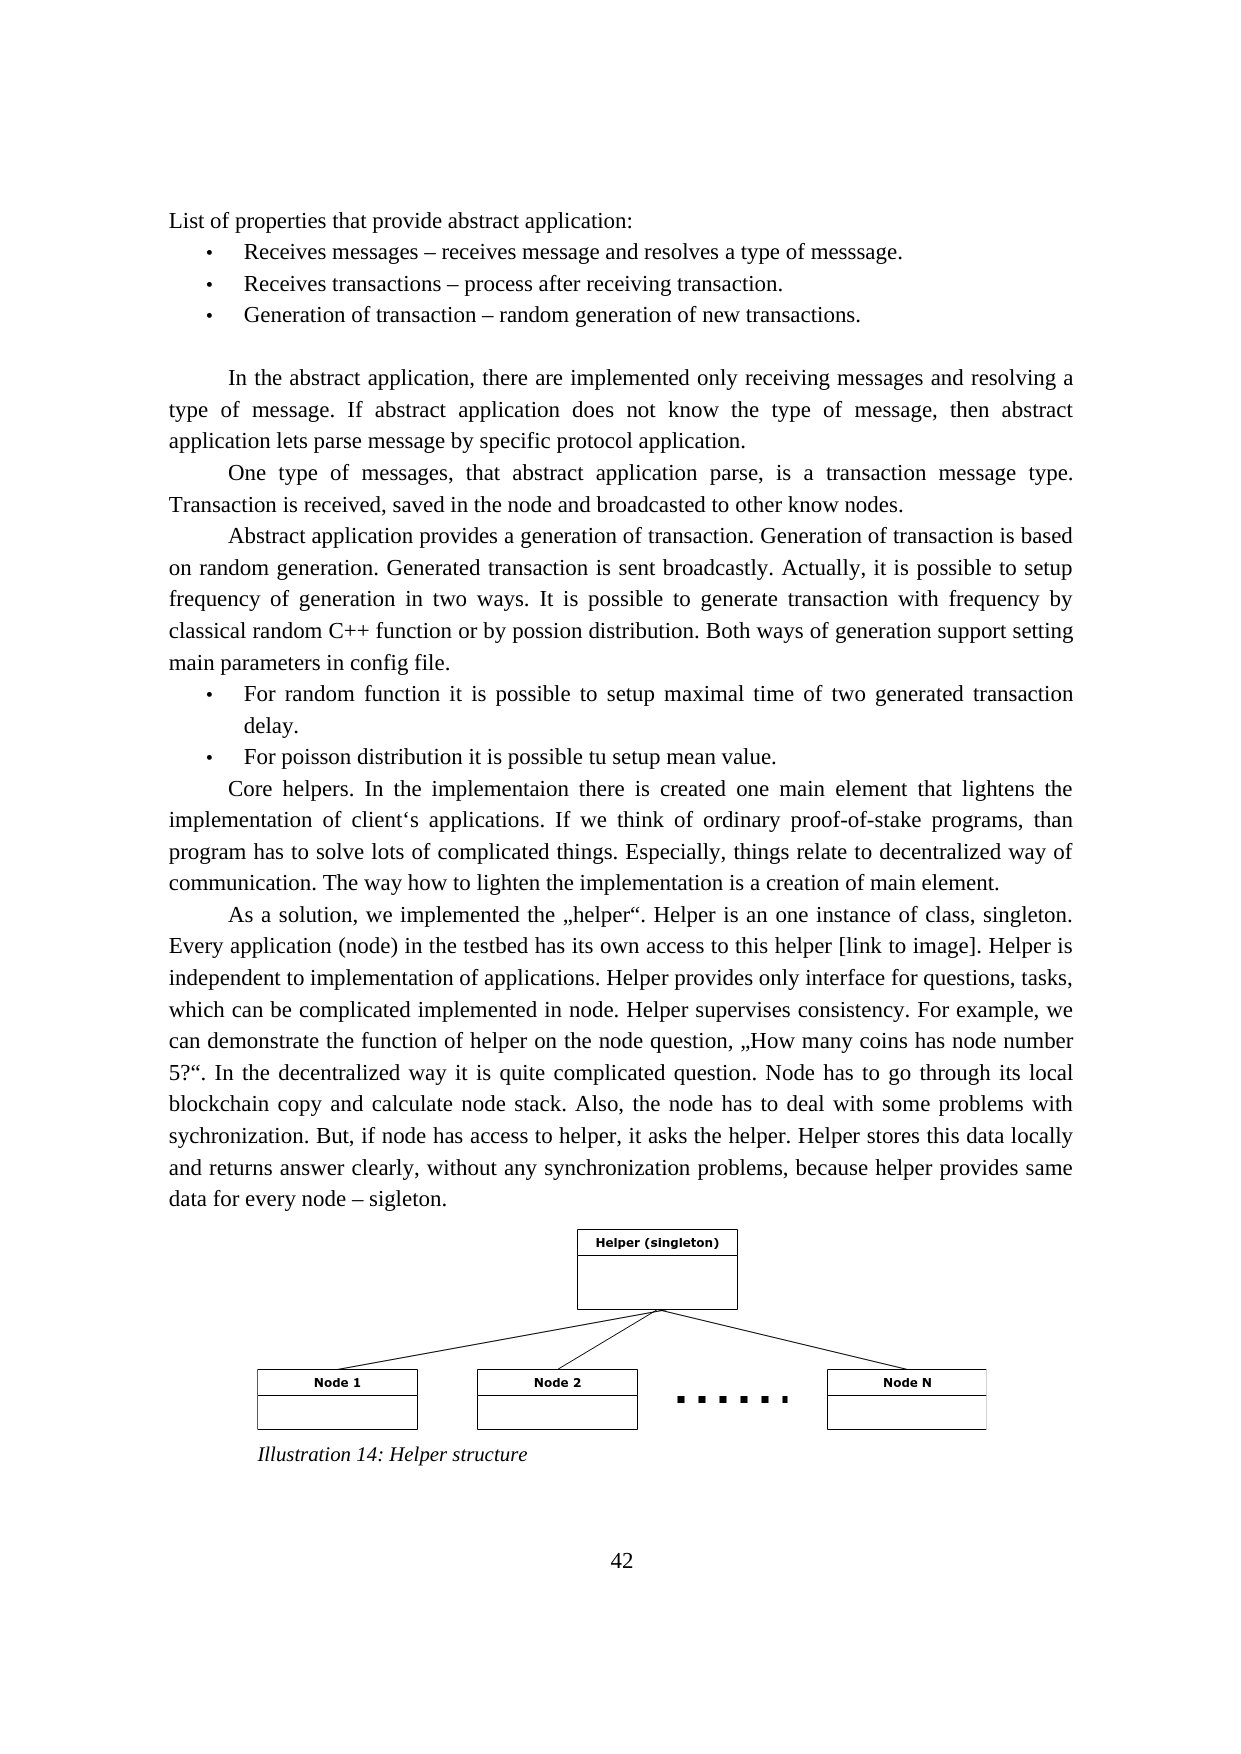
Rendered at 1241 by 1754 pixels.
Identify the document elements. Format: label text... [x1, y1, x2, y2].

text Core helpers. In the implementaion there is created one main element that lightens the implementation of client‘s applications. If we think of ordinary proof-of-stake programs, than program has to solve lots of complicated things. Especially, things relate to decentralized way of communication. The way how to lighten the implementation is a creation of main element. [169, 775, 1075, 896]
text Illustration 14: Helper structure [257, 1430, 986, 1466]
list Receives transactions – process after receiving transaction. [206, 270, 1075, 296]
text As a solution, we implemented the „helper“. Helper is an one instance of class, singleton. Every application (node) in the testbed has its own access to this helper [link to image]. Helper is independent to implementation of applications. Helper provides only interface for questions, tasks, which can be complicated implemented in node. Helper supervises consistency. For example, we can demonstrate the function of helper on the node question, „How many coins has node number 5?“. In the decentralized way it is quite complicated question. Node has to go through its local blockchain copy and calculate node stack. Also, the node has to deal with some problems with sychronization. But, if node has access to helper, it asks the helper. Helper stores this data locally and returns answer clearly, without any synchronization problems, because helper provides same data for every node – sigleton. [169, 901, 1075, 1211]
text List of properties that provide abstract application: [169, 207, 1075, 233]
list Receives messages – receives message and resolves a type of messsage. [206, 238, 1075, 264]
list For poisson distribution it is possible tu setup mean value. [206, 743, 1075, 769]
list Generation of transaction – random generation of new transactions. [206, 301, 1075, 328]
text In the abstract application, there are implemented only receiving messages and resolving a type of message. If abstract application does not know the type of message, then abstract application lets parse message by specific protocol application. [169, 364, 1075, 454]
text Abstract application provides a generation of transaction. Generation of transaction is based on random generation. Generated transaction is sent broadcastly. Actually, it is possible to setup frequency of generation in two ways. It is possible to generate transaction with frequency by classical random C++ function or by possion distribution. Both ways of generation support setting main parameters in config file. [169, 522, 1075, 675]
list For random function it is possible to setup maximal time of two generated transaction delay. [206, 680, 1075, 738]
text One type of messages, that abstract application parse, is a transaction message type. Transaction is received, saved in the node and broadcasted to other know nodes. [169, 459, 1075, 517]
picture [257, 1229, 987, 1430]
